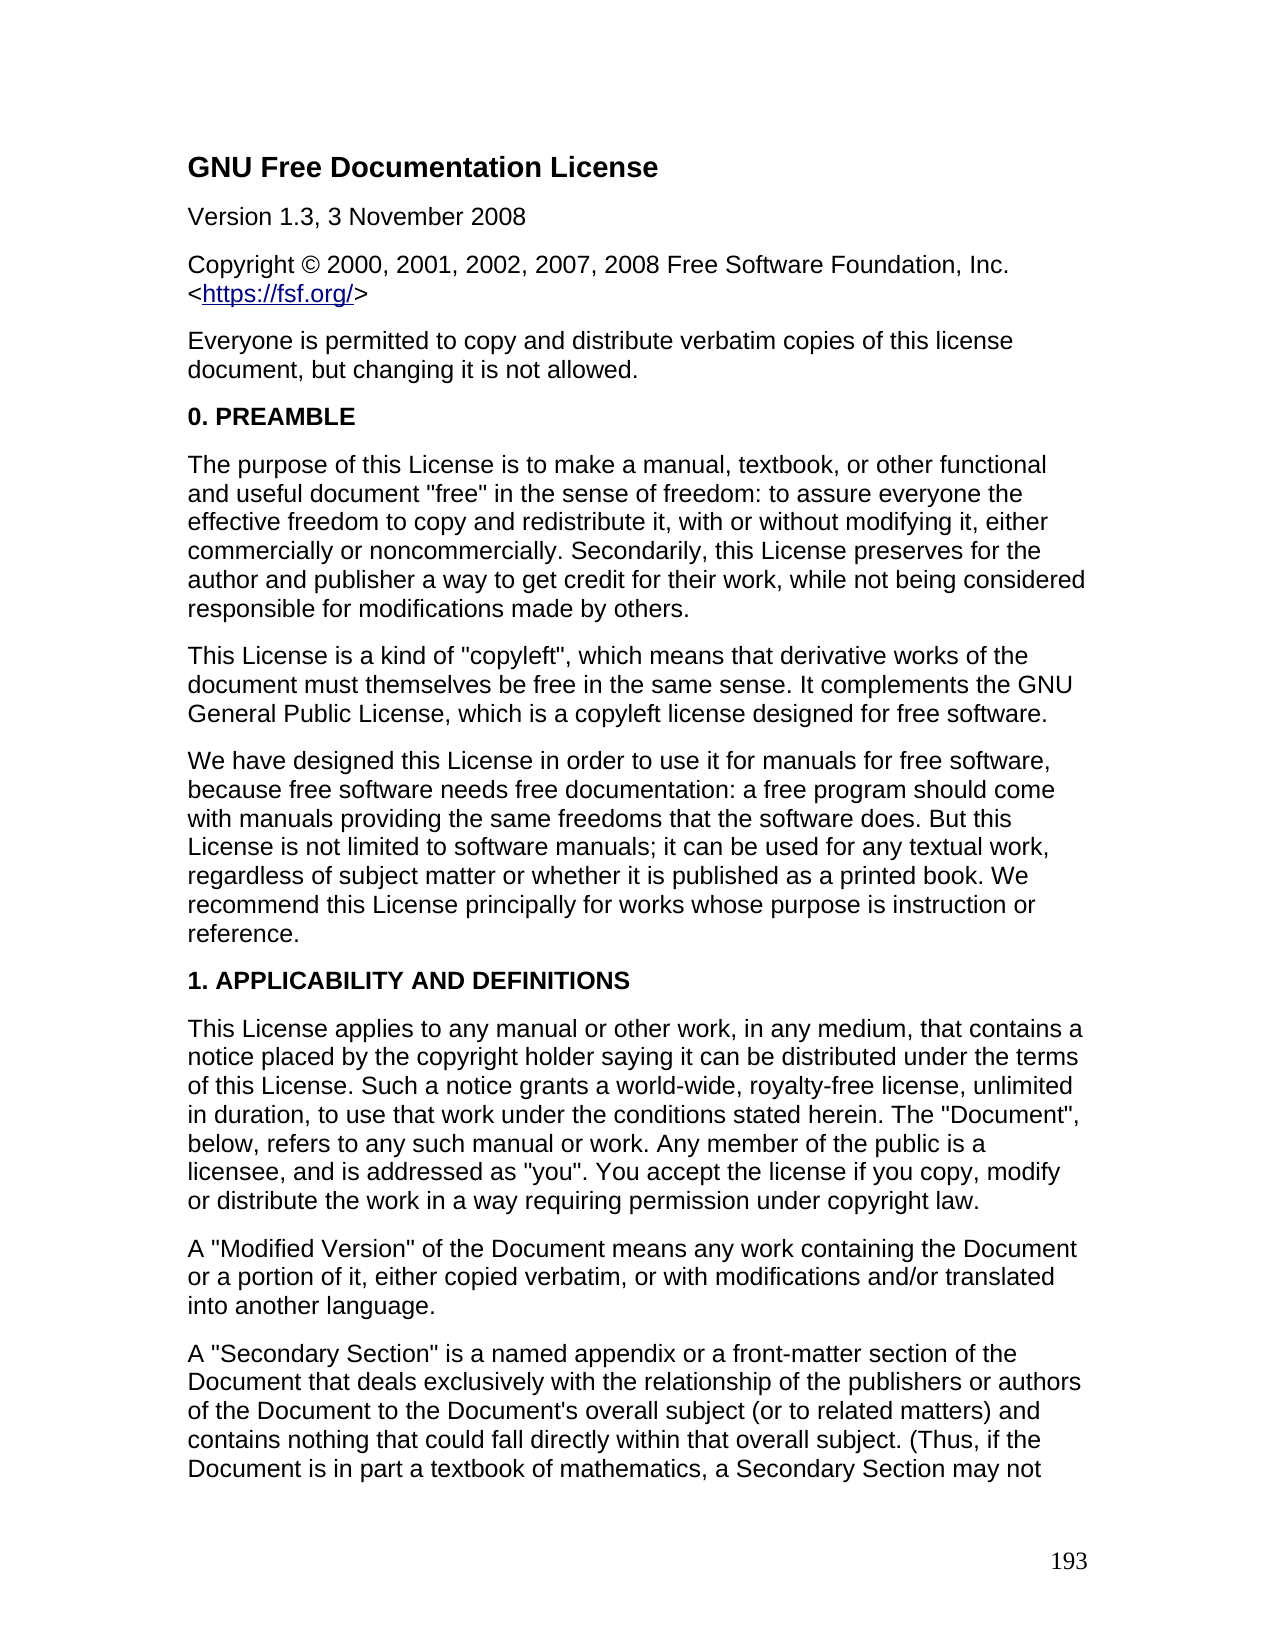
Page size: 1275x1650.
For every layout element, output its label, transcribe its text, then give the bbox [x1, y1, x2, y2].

text This License is a kind of "copyleft", which means that derivative works of the document must themselves be free in the same sense. It complements the GNU General Public License, which is a copyleft license designed for free software. [187, 641, 1087, 727]
text We have designed this License in order to use it for manuals for free software, because free software needs free documentation: a free program should come with manuals providing the same freedoms that the software does. But this License is not limited to software manuals; it can be used for any textual work, regardless of subject matter or whether it is published as a printed book. We recommend this License principally for works whose purpose is instruction or reference. [187, 746, 1087, 947]
text The purpose of this License is to make a manual, textbook, or other functional and useful document "free" in the sense of freedom: to assure everyone the effective freedom to copy and redistribute it, with or without modifying it, either commercially or noncommercially. Secondarily, this License preserves for the author and publisher a way to get credit for their work, while not being considered responsible for modifications made by others. [187, 450, 1087, 622]
text 0. PREAMBLE [187, 402, 1087, 431]
text Everyone is permitted to copy and distribute verbatim copies of this license document, but changing it is not allowed. [187, 326, 1087, 383]
text A "Secondary Section" is a named appendix or a front-matter section of the Document that deals exclusively with the relationship of the publishers or authors of the Document to the Document's overall subject (or to related matters) and contains nothing that could fall directly within that overall subject. (Thus, if the Document is in part a textbook of mathematics, a Secondary Section may not [187, 1338, 1087, 1482]
text Copyright © 2000, 2001, 2002, 2007, 2008 Free Software Foundation, Inc. <https://fsf.org/> [187, 250, 1087, 307]
text 1. APPLICABILITY AND DEFINITIONS [187, 966, 1087, 995]
text Version 1.3, 3 November 2008 [187, 202, 1087, 231]
text A "Modified Version" of the Document means any work containing the Document or a portion of it, either copied verbatim, or with modifications and/or translated into another language. [187, 1233, 1087, 1320]
text This License applies to any manual or other work, in any medium, that contains a notice placed by the copyright holder saying it can be distributed under the terms of this License. Such a notice grants a world-wide, royalty-free license, unlimited in duration, to use that work under the conditions stated herein. The "Document", below, refers to any such manual or work. Any member of the public is a licensee, and is addressed as "you". You accept the license if you copy, modify or distribute the work in a way requiring permission under copyright law. [187, 1013, 1087, 1215]
text GNU Free Documentation License [187, 150, 1087, 183]
